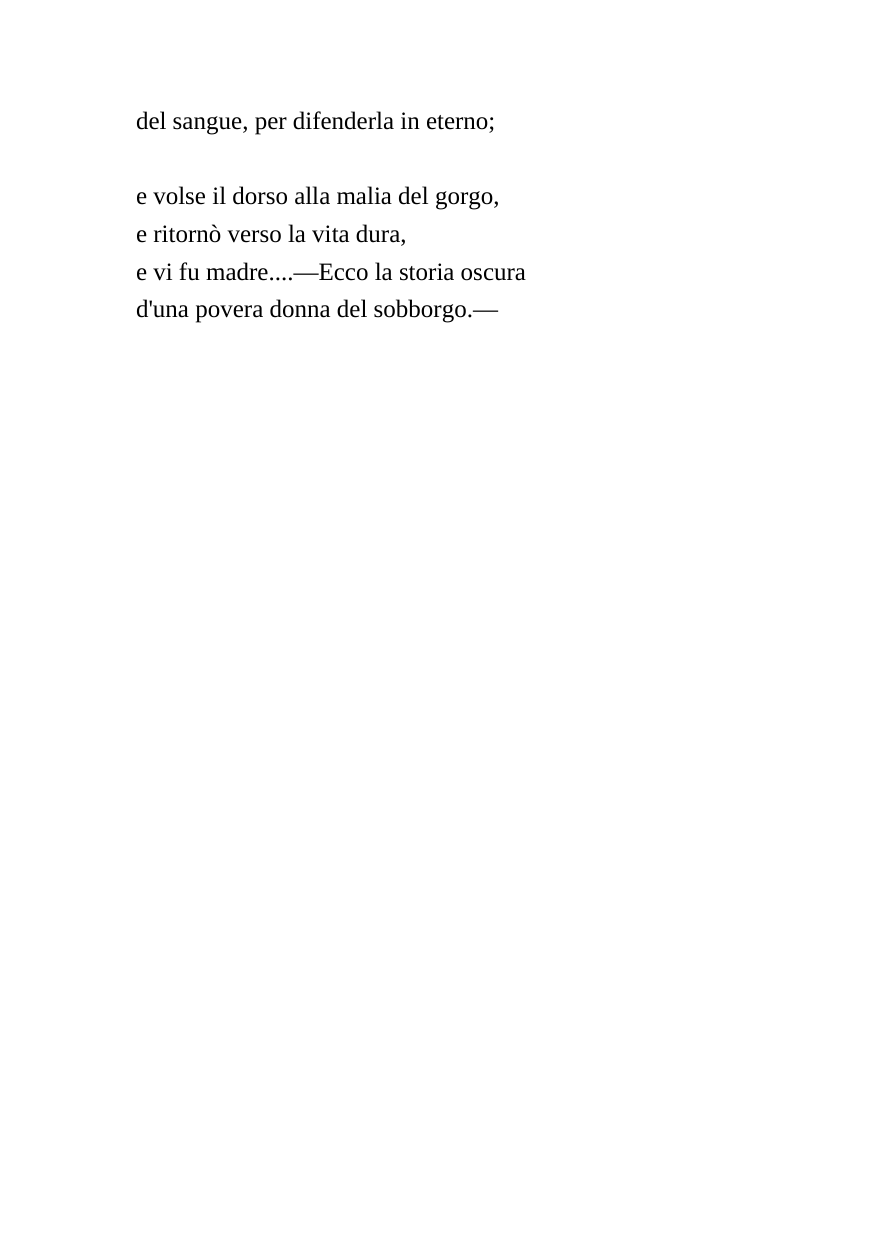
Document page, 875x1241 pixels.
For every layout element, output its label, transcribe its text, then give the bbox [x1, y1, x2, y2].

text del sangue, per difenderla in eterno; [106, 106, 768, 135]
text e volse il dorso alla malia del gorgo, [106, 181, 768, 210]
text e vi fu madre....—Ecco la storia oscura [106, 257, 768, 285]
text d'una povera donna del sobborgo.— [106, 294, 768, 323]
text e ritornò verso la vita dura, [106, 219, 768, 248]
